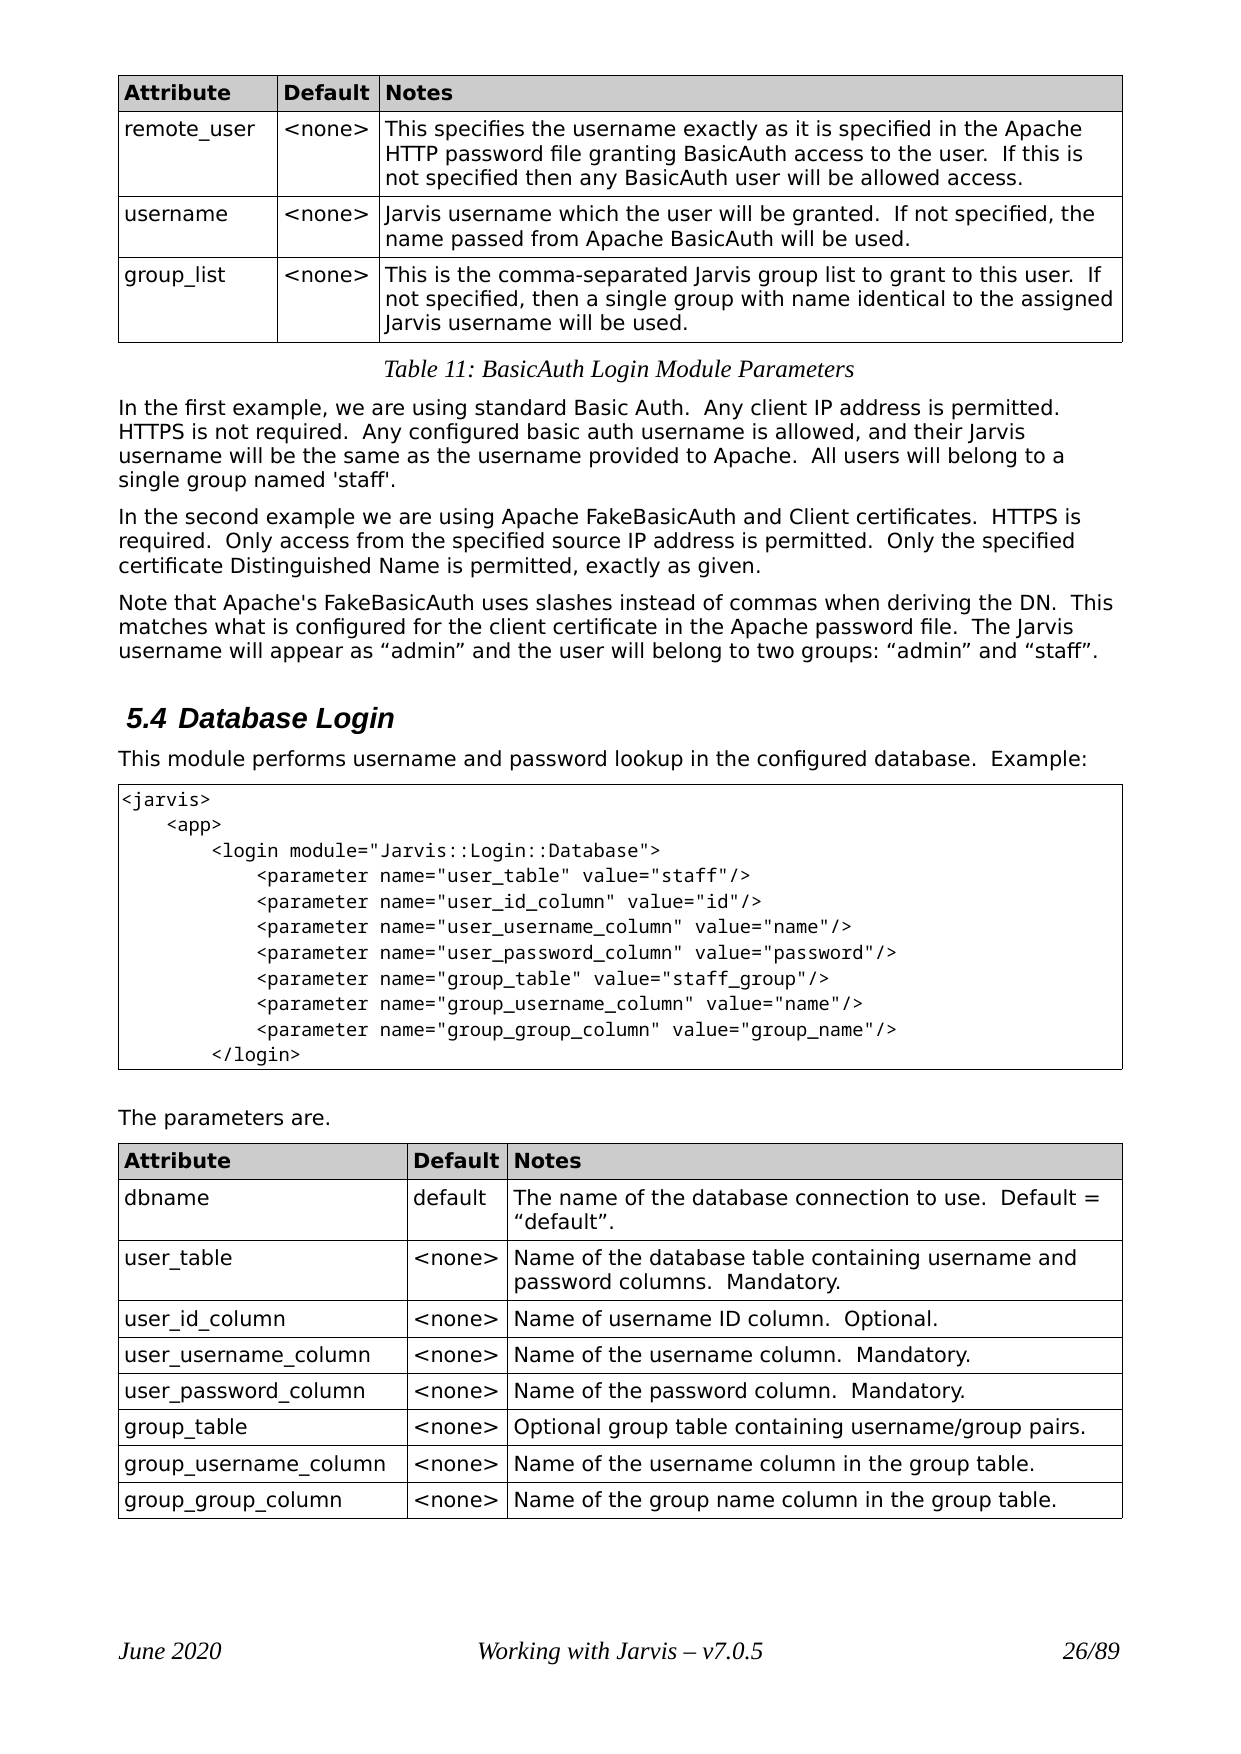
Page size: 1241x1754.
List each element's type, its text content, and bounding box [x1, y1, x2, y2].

text <parameter name="group_username_column" value="name"/> [119, 988, 1122, 1013]
table_cell Name of the database table containing username and password columns. Mandatory. [508, 1241, 1122, 1300]
table_cell group_username_column [119, 1446, 407, 1482]
text <parameter name="group_table" value="staff_group"/> [119, 962, 1122, 988]
table_header Attribute [119, 1144, 407, 1179]
table_cell <none> [408, 1301, 507, 1337]
table_cell default [408, 1180, 507, 1240]
text <parameter name="user_id_column" value="id"/> [119, 886, 1122, 911]
subtitle Database Login [118, 701, 1122, 734]
table_cell username [119, 197, 277, 257]
text </login> [119, 1039, 1122, 1069]
text <parameter name="group_group_column" value="group_name"/> [119, 1013, 1122, 1039]
table_cell The name of the database connection to use. Default = “default”. [508, 1180, 1122, 1240]
table_cell group_list [119, 258, 277, 341]
table_header Notes [508, 1144, 1122, 1179]
table_cell user_username_column [119, 1338, 407, 1373]
table_cell user_table [119, 1241, 407, 1300]
table_cell Name of the password column. Mandatory. [508, 1374, 1122, 1409]
text <jarvis> [119, 785, 1122, 809]
text <app> [119, 809, 1122, 835]
text <parameter name="user_table" value="staff"/> [119, 860, 1122, 886]
table_cell <none> [408, 1410, 507, 1445]
table_cell This is the comma-separated Jarvis group list to grant to this user. If not specified, then a single group with name identical to the assigned Jarvis username will be used. [380, 258, 1122, 341]
table_cell <none> [408, 1374, 507, 1409]
table_cell user_id_column [119, 1301, 407, 1337]
text This module performs username and password lookup in the configured database. Example: [118, 747, 1122, 771]
table_cell user_password_column [119, 1374, 407, 1409]
table_cell <none> [278, 112, 379, 196]
table_cell <none> [278, 258, 379, 341]
table_cell Jarvis username which the user will be granted. If not specified, the name passed from Apache BasicAuth will be used. [380, 197, 1122, 257]
table_cell <none> [408, 1446, 507, 1482]
text <login module="Jarvis::Login::Database"> [119, 835, 1122, 860]
text Table 11: BasicAuth Login Module Parameters [118, 354, 1122, 383]
table_cell <none> [408, 1241, 507, 1300]
table_cell group_table [119, 1410, 407, 1445]
table_cell <none> [278, 197, 379, 257]
table_header Notes [380, 76, 1122, 111]
text <parameter name="user_username_column" value="name"/> [119, 911, 1122, 937]
table_cell Name of the username column. Mandatory. [508, 1338, 1122, 1373]
table_cell Name of the username column in the group table. [508, 1446, 1122, 1482]
table_cell group_group_column [119, 1483, 407, 1518]
table_cell <none> [408, 1338, 507, 1373]
table_cell Name of the group name column in the group table. [508, 1483, 1122, 1518]
table_header Default [408, 1144, 507, 1179]
table_cell remote_user [119, 112, 277, 196]
text The parameters are. [118, 1106, 1122, 1131]
text In the second example we are using Apache FakeBasicAuth and Client certificates. HTTPS is required. Only access from the specified source IP address is permitted. Only the specified certificate Distinguished Name is permitted, exactly as given. [118, 505, 1122, 578]
table_header Default [278, 76, 379, 111]
table_cell This specifies the username exactly as it is specified in the Apache HTTP password file granting BasicAuth access to the user. If this is not specified then any BasicAuth user will be allowed access. [380, 112, 1122, 196]
table_cell Name of username ID column. Optional. [508, 1301, 1122, 1337]
table_header Attribute [119, 76, 277, 111]
text Note that Apache's FakeBasicAuth uses slashes instead of commas when deriving the DN. This matches what is configured for the client certificate in the Apache password file. The Jarvis username will appear as “admin” and the user will belong to two groups: “admin” and “staff”. [118, 591, 1122, 663]
table_cell Optional group table containing username/group pairs. [508, 1410, 1122, 1445]
text <parameter name="user_password_column" value="password"/> [119, 937, 1122, 962]
table_cell dbname [119, 1180, 407, 1240]
text In the first example, we are using standard Basic Auth. Any client IP address is permitted. HTTPS is not required. Any configured basic auth username is allowed, and their Jarvis username will be the same as the username provided to Apache. All users will belong to a single group named 'staff'. [118, 396, 1122, 493]
table_cell <none> [408, 1483, 507, 1518]
